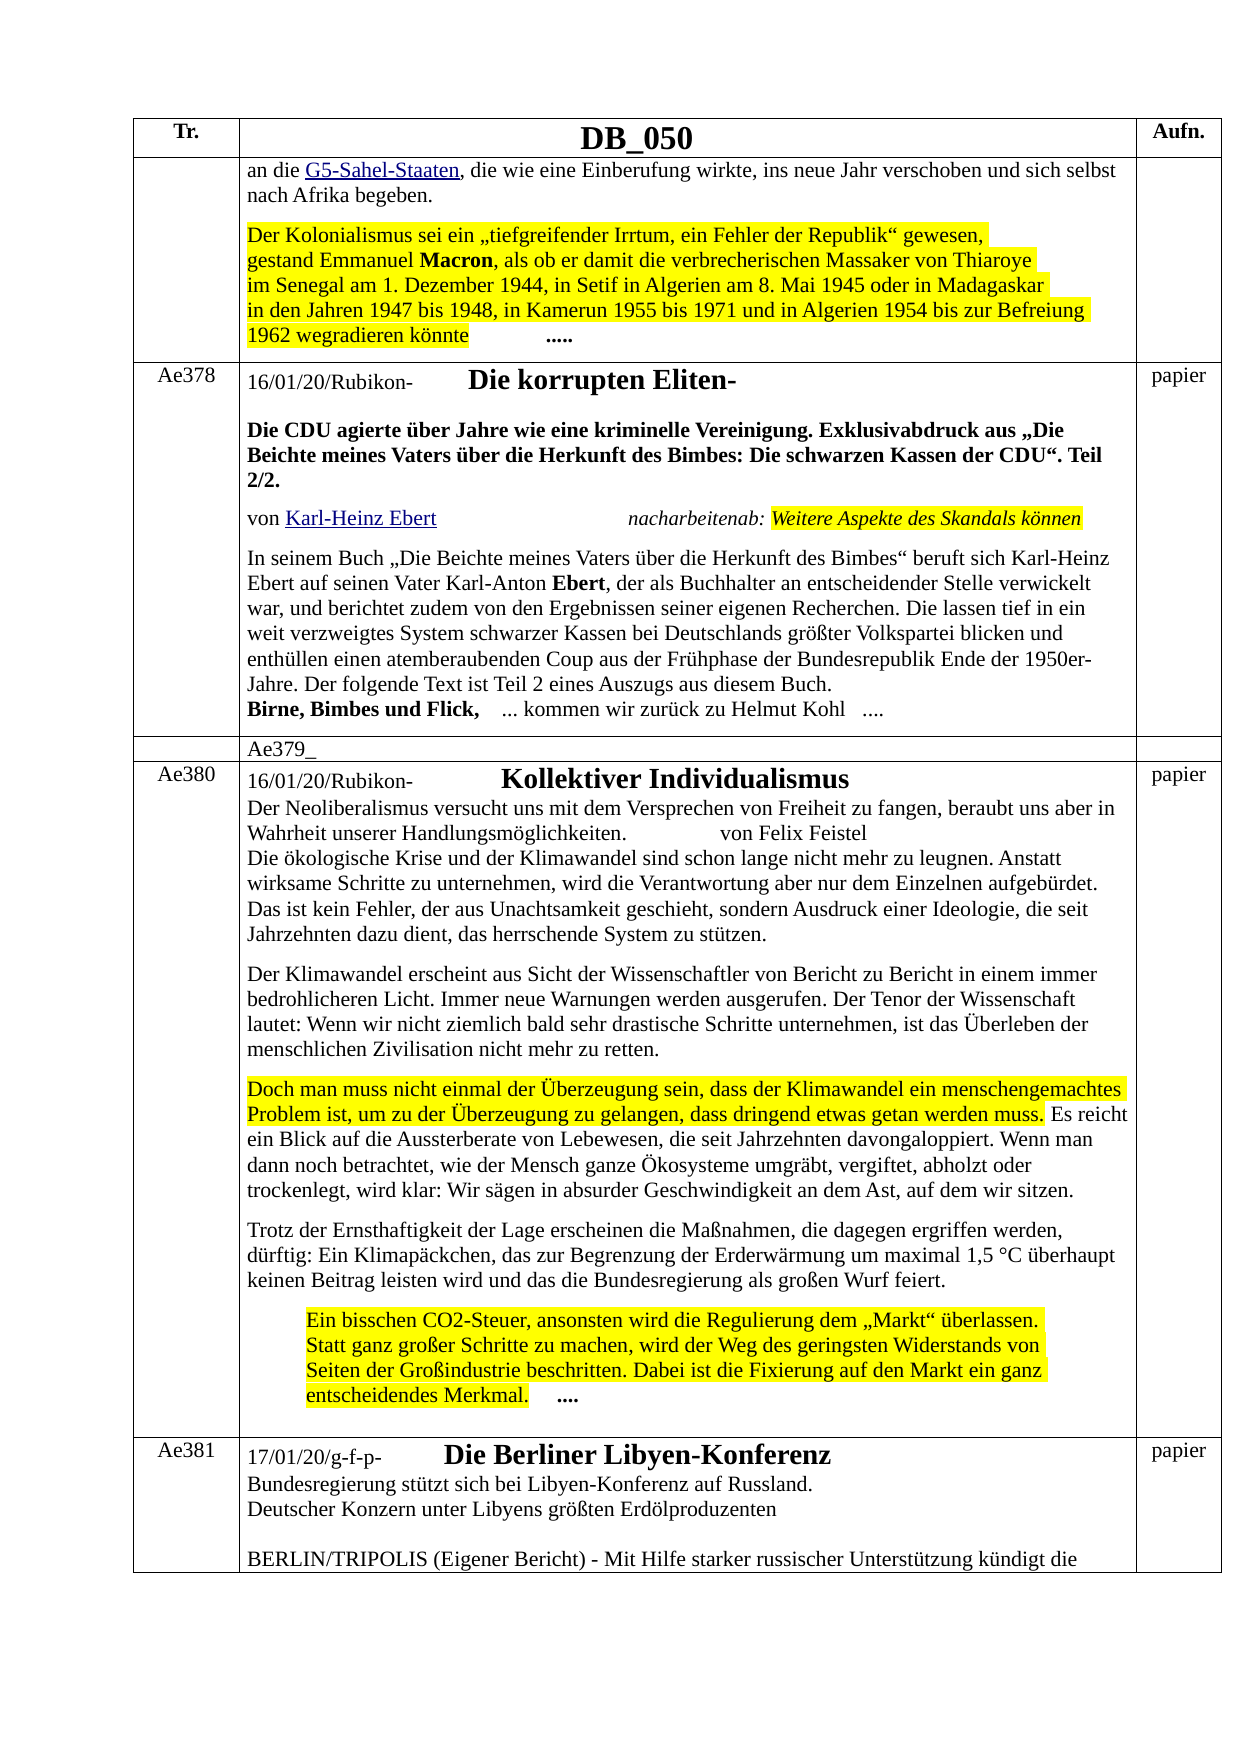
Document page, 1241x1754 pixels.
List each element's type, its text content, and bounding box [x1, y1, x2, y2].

table_header Aufn. [1137, 119, 1221, 157]
table_header ­Tr. [134, 119, 239, 157]
table_cell papier [1137, 363, 1221, 736]
table_cell papier [1137, 1438, 1221, 1572]
table_cell [134, 158, 239, 362]
table_cell [134, 737, 239, 761]
table_cell 16/01/20/Rubikon- Kollektiver Individualismus Der Neoliberalismus versucht uns mit dem Versprechen von Freiheit zu fangen, beraubt uns aber in Wahrheit unserer Handlungsmöglichkeiten. von Felix Feistel Die ökologische Krise und der Klimawandel sind schon lange nicht mehr zu leugnen. Anstatt wirksame Schritte zu unternehmen, wird die Verantwortung aber nur dem Einzelnen aufgebürdet. Das ist kein Fehler, der aus Unachtsamkeit geschieht, sondern Ausdruck einer Ideologie, die seit Jahrzehnten dazu dient, das herrschende System zu stützen. Der Klimawandel erscheint aus Sicht der Wissenschaftler von Bericht zu Bericht in einem immer bedrohlicheren Licht. Immer neue Warnungen werden ausgerufen. Der Tenor der Wissenschaft lautet: Wenn wir nicht ziemlich bald sehr drastische Schritte unternehmen, ist das Überleben der menschlichen Zivilisation nicht mehr zu retten. Doch man muss nicht einmal der Überzeugung sein, dass der Klimawandel ein menschengemachtes Problem ist, um zu der Überzeugung zu gelangen, dass dringend etwas getan werden muss. Es reicht ein Blick auf die Aussterberate von Lebewesen, die seit Jahrzehnten davongaloppiert. Wenn man dann noch betrachtet, wie der Mensch ganze Ökosysteme umgräbt, vergiftet, abholzt oder trockenlegt, wird klar: Wir sägen in absurder Geschwindigkeit an dem Ast, auf dem wir sitzen. Trotz der Ernsthaftigkeit der Lage erscheinen die Maßnahmen, die dagegen ergriffen werden, dürftig: Ein Klimapäckchen, das zur Begrenzung der Erderwärmung um maximal 1,5 °C überhaupt keinen Beitrag leisten wird und das die Bundesregierung als großen Wurf feiert. Ein bisschen CO2-Steuer, ansonsten wird die Regulierung dem „Markt“ überlassen. Statt ganz großer Schritte zu machen, wird der Weg des geringsten Widerstands von Seiten der Großindustrie beschritten. Dabei ist die Fixierung auf den Markt ein ganz entscheidendes Merkmal. .... [240, 762, 1136, 1437]
table_cell [1137, 737, 1221, 761]
table_cell 17/01/20/g-f-p- Die Berliner Libyen-Konferenz Bundesregierung stützt sich bei Libyen-Konferenz auf Russland. Deutscher Konzern unter Libyens größten Erdölproduzenten BERLIN/TRIPOLIS (Eigener Bericht) - Mit Hilfe starker russischer Unterstützung kündigt die [240, 1438, 1136, 1572]
table_cell 16/01/20/Rubikon- Die korrupten Eliten- Die CDU agierte über Jahre wie eine kriminelle Vereinigung. Exklusivabdruck aus „Die Beichte meines Vaters über die Herkunft des Bimbes: Die schwarzen Kassen der CDU“. Teil 2/2. von Karl-Heinz Ebert nacharbeitenab: Weitere Aspekte des Skandals können In seinem Buch „Die Beichte meines Vaters über die Herkunft des Bimbes“ beruft sich Karl-Heinz Ebert auf seinen Vater Karl-Anton Ebert, der als Buchhalter an entscheidender Stelle verwickelt war, und berichtet zudem von den Ergebnissen seiner eigenen Recherchen. Die lassen tief in ein weit verzweigtes System schwarzer Kassen bei Deutschlands größter Volkspartei blicken und enthüllen einen atemberaubenden Coup aus der Frühphase der Bundesrepublik Ende der 1950er-Jahre. Der folgende Text ist Teil 2 eines Auszugs aus diesem Buch. Birne, Bimbes und Flick, ... kommen wir zurück zu Helmut Kohl .... [240, 363, 1136, 736]
table_header DB_050 [240, 119, 1136, 157]
table_cell Ae379_ [240, 737, 1136, 761]
table_cell Ae381 [134, 1438, 239, 1572]
table_cell [1137, 158, 1221, 362]
table_cell an die G5-Sahel-Staaten, die wie eine Einberufung wirkte, ins neue Jahr verschoben und sich selbst nach Afrika begeben. Der Kolonialismus sei ein „tiefgreifender Irrtum, ein Fehler der Republik“ gewesen, gestand Emmanuel Macron, als ob er damit die verbrecherischen Massaker von Thiaroye im Senegal am 1. Dezember 1944, in Setif in Algerien am 8. Mai 1945 oder in Madagaskar in den Jahren 1947 bis 1948, in Kamerun 1955 bis 1971 und in Algerien 1954 bis zur Befreiung 1962 wegradieren könnte ..... [240, 158, 1136, 362]
table_cell Ae378 [134, 363, 239, 736]
table_cell papier [1137, 762, 1221, 1437]
table_cell Ae380 [134, 762, 239, 1437]
